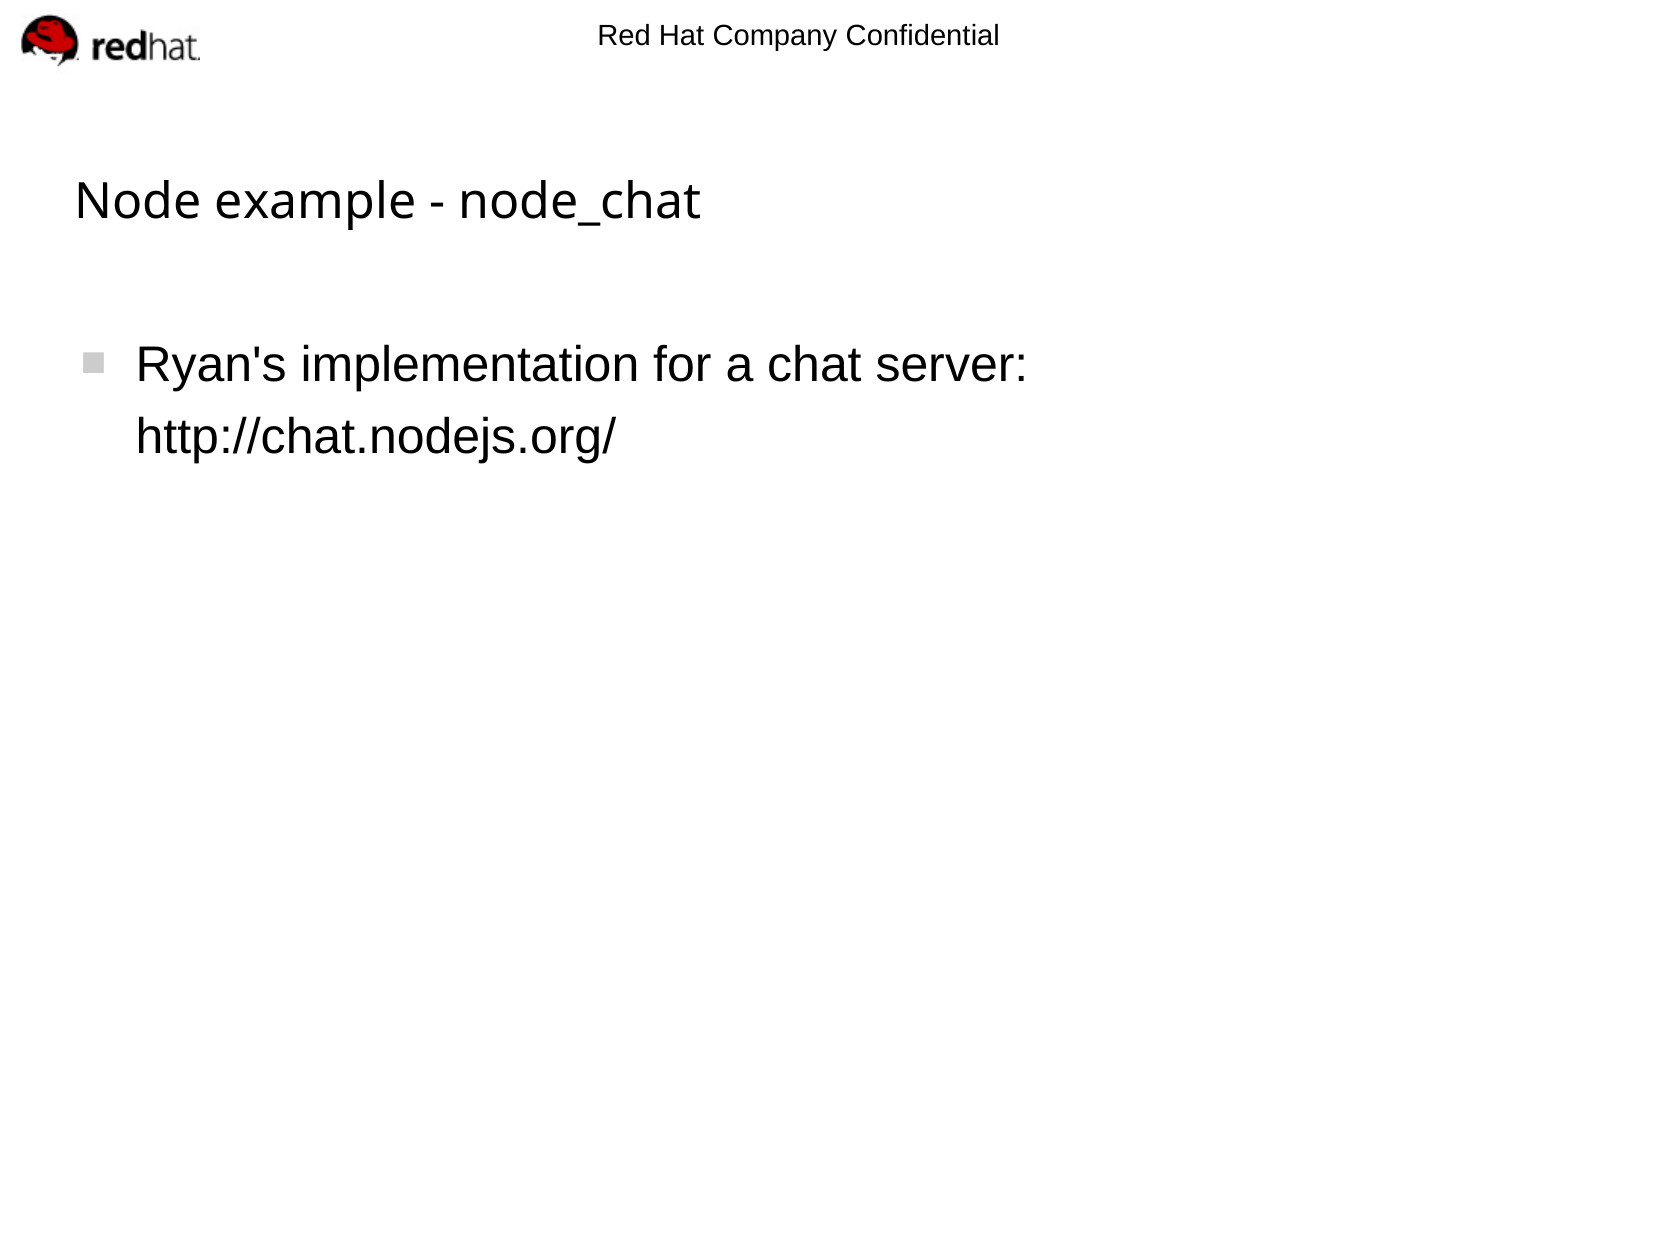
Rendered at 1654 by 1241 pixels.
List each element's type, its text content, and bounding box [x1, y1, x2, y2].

picture [20, 13, 200, 74]
list Ryan's implementation for a chat server: http://chat.nodejs.org/ [77, 264, 1500, 1174]
title Node example - node_chat [74, 140, 1506, 259]
